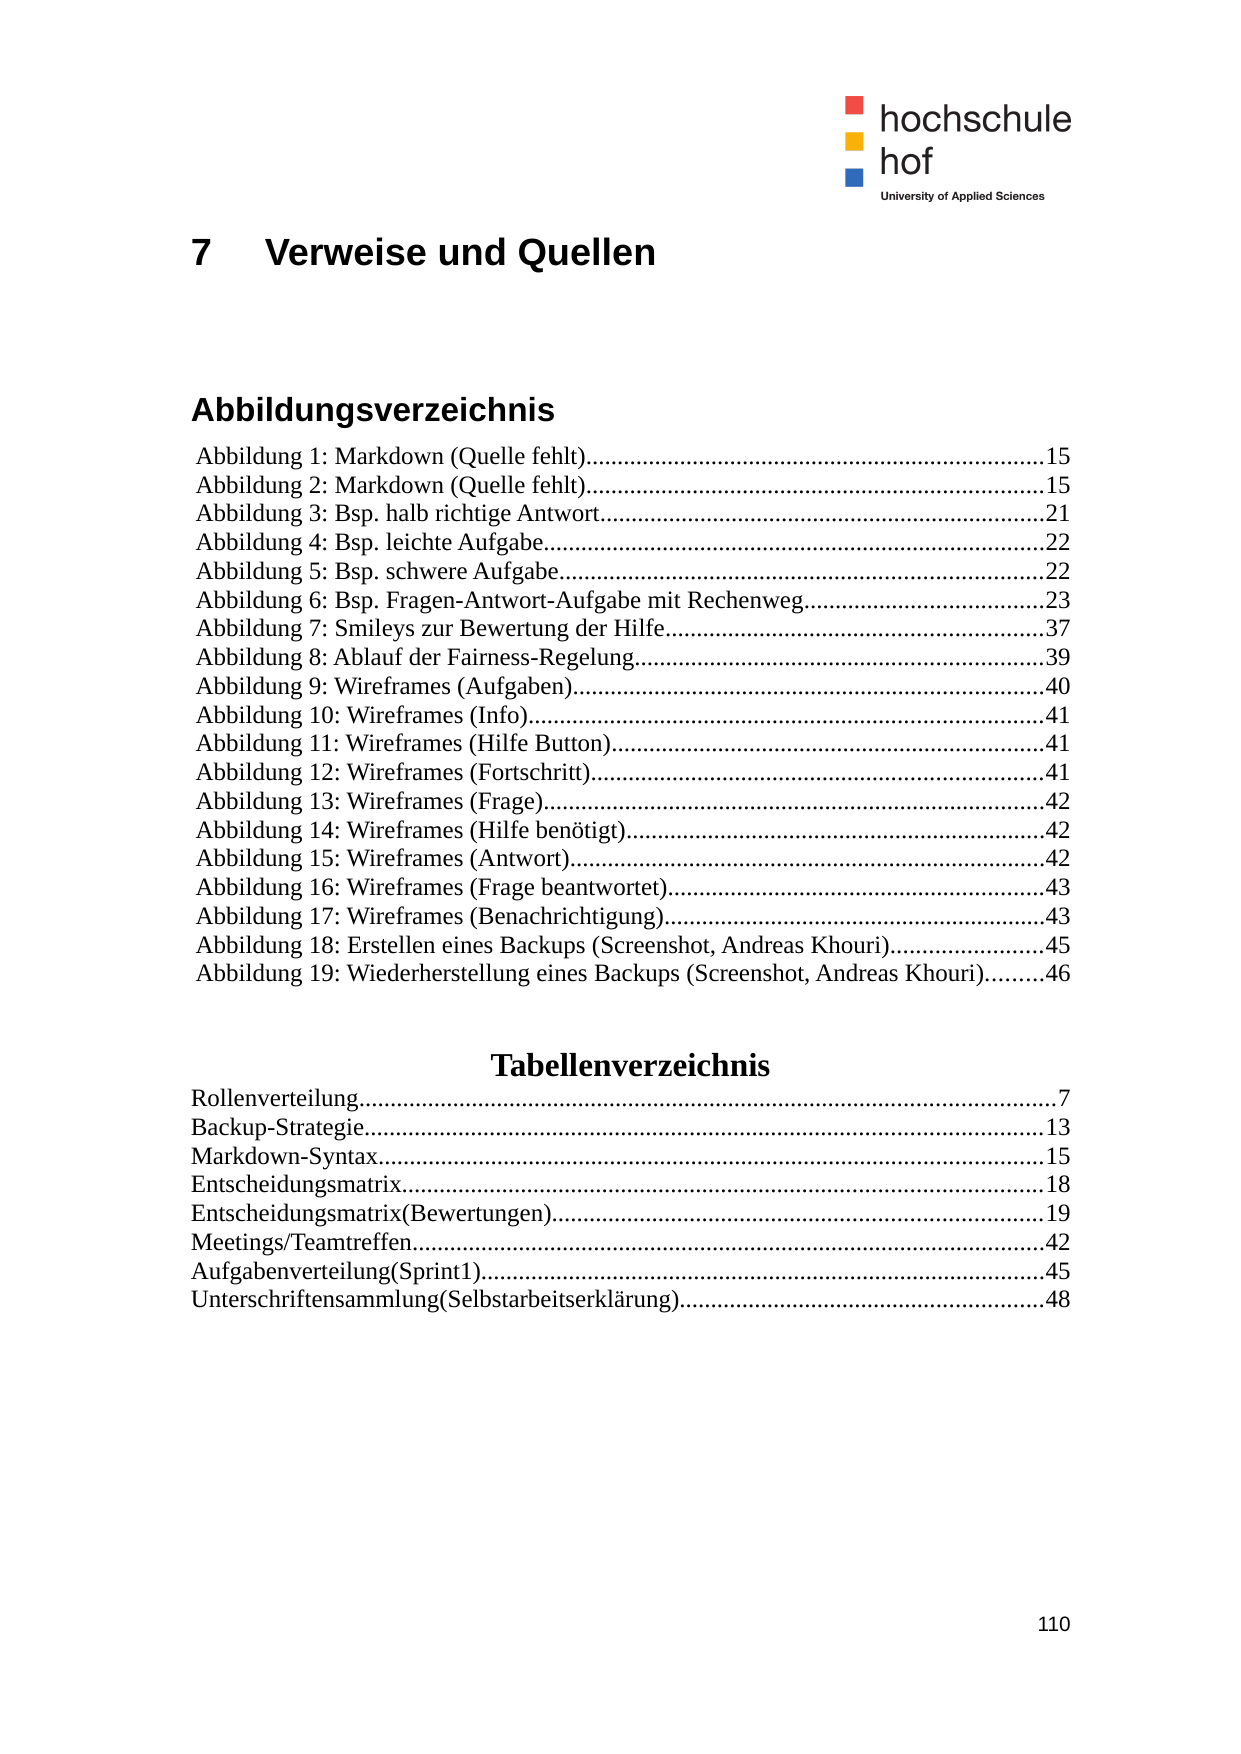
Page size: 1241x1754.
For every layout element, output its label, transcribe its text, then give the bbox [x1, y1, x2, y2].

text Abbildung 13: Wireframes (Frage) 42 [191, 786, 1070, 815]
text Abbildung 17: Wireframes (Benachrichtigung) 43 [191, 901, 1070, 930]
text Rollenverteilung 7 [191, 1083, 1070, 1112]
text Abbildung 4: Bsp. leichte Aufgabe 22 [191, 527, 1070, 556]
text Abbildung 6: Bsp. Fragen-Antwort-Aufgabe mit Rechenweg 23 [191, 585, 1070, 613]
text Abbildung 2: Markdown (Quelle fehlt) 15 [191, 470, 1070, 498]
text Abbildung 16: Wireframes (Frage beantwortet) 43 [191, 872, 1070, 901]
picture [845, 96, 1071, 202]
text Abbildung 14: Wireframes (Hilfe benötigt) 42 [191, 815, 1070, 843]
text Abbildung 5: Bsp. schwere Aufgabe 22 [191, 556, 1070, 585]
text Abbildung 3: Bsp. halb richtige Antwort 21 [191, 498, 1070, 527]
text Abbildung 8: Ablauf der Fairness-Regelung 39 [191, 642, 1070, 671]
text Entscheidungsmatrix(Bewertungen) 19 [191, 1198, 1070, 1227]
text Abbildung 15: Wireframes (Antwort) 42 [191, 843, 1070, 872]
text Abbildung 10: Wireframes (Info) 41 [191, 700, 1070, 728]
text Aufgabenverteilung(Sprint1) 45 [191, 1256, 1070, 1284]
text Abbildung 12: Wireframes (Fortschritt) 41 [191, 757, 1070, 786]
text Backup-Strategie 13 [191, 1112, 1070, 1141]
text Meetings/Teamtreffen 42 [191, 1227, 1070, 1256]
text Abbildung 7: Smileys zur Bewertung der Hilfe 37 [191, 613, 1070, 642]
text Abbildung 18: Erstellen eines Backups (Screenshot, Andreas Khouri) 45 [191, 930, 1070, 958]
subtitle Tabellenverzeichnis [191, 1045, 1070, 1083]
text Unterschriftensammlung(Selbstarbeitserklärung) 48 [191, 1284, 1070, 1313]
text Markdown-Syntax 15 [191, 1141, 1070, 1169]
text Abbildung 19: Wiederherstellung eines Backups (Screenshot, Andreas Khouri) 46 [191, 958, 1070, 987]
text Entscheidungsmatrix 18 [191, 1169, 1070, 1198]
text Abbildung 1: Markdown (Quelle fehlt) 15 [191, 441, 1070, 470]
text Abbildung 11: Wireframes (Hilfe Button) 41 [191, 728, 1070, 757]
subtitle Abbildungsverzeichnis [191, 390, 1070, 428]
subtitle Verweise und Quellen [191, 229, 1070, 273]
text Abbildung 9: Wireframes (Aufgaben) 40 [191, 671, 1070, 700]
